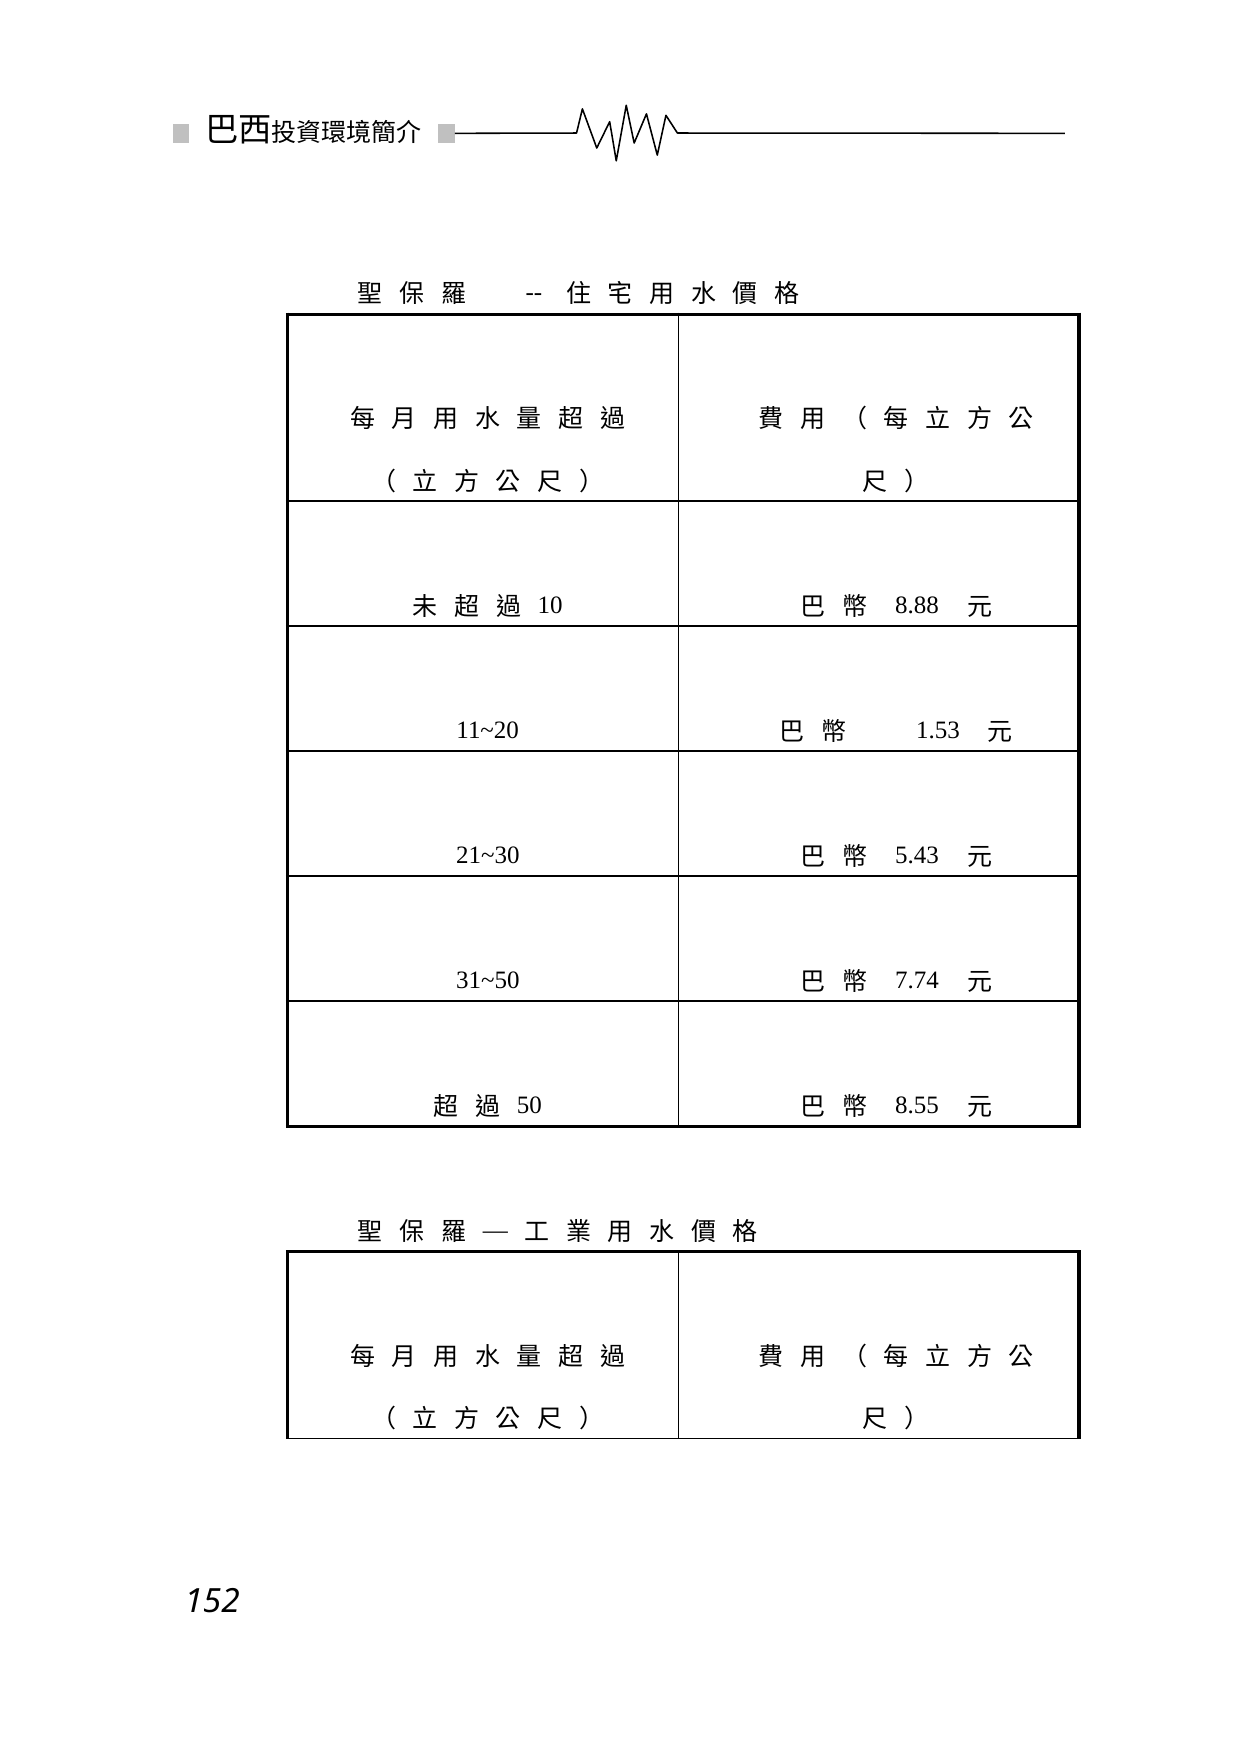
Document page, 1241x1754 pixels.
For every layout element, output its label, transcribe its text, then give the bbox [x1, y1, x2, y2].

table_cell 超過50 [289, 1002, 678, 1125]
text 聖保羅—工業用水價格 [281, 1188, 1058, 1250]
table_cell 巴幣 1.53元 [679, 627, 1077, 750]
table_cell 巴幣7.74元 [679, 877, 1077, 1000]
table_header 每月用水量超過（立方公尺） [289, 316, 678, 500]
text 聖保羅 -- 住宅用水價格 [281, 250, 1058, 313]
table_header 每月用水量超過（立方公尺） [289, 1253, 678, 1438]
table_cell 11~20 [289, 627, 678, 750]
table_cell 巴幣8.55元 [679, 1002, 1077, 1125]
table_header 費用（每立方公尺） [679, 1253, 1077, 1438]
table_header 費用（每立方公尺） [679, 316, 1077, 500]
table_cell 21~30 [289, 752, 678, 875]
table_cell 巴幣5.43元 [679, 752, 1077, 875]
table_cell 31~50 [289, 877, 678, 1000]
table_cell 未超過10 [289, 502, 678, 625]
table_cell 巴幣8.88元 [679, 502, 1077, 625]
